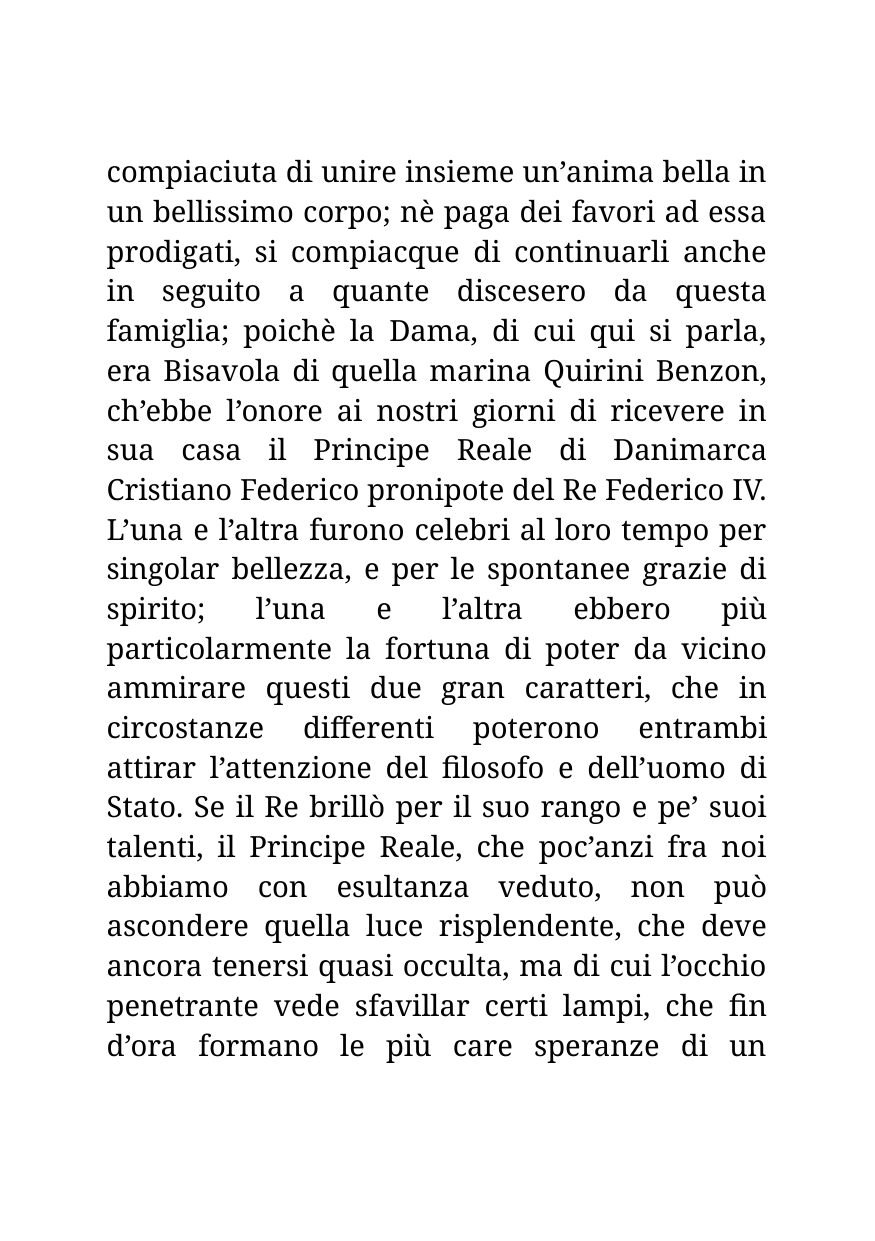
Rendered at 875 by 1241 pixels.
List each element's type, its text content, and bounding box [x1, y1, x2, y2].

text compiaciuta di unire insieme un’anima bella in un bellissimo corpo; nè paga dei favori ad essa prodigati, si compiacque di continuarli anche in seguito a quante discesero da questa famiglia; poichè la Dama, di cui qui si parla, era Bisavola di quella marina Quirini Benzon, ch’ebbe l’onore ai nostri giorni di ricevere in sua casa il Principe Reale di Danimarca Cristiano Federico pronipote del Re Federico IV. L’una e l’altra furono celebri al loro tempo per singolar bellezza, e per le spontanee grazie di spirito; l’una e l’altra ebbero più particolarmente la fortuna di poter da vicino ammirare questi due gran caratteri, che in circostanze differenti poterono entrambi attirar l’attenzione del filosofo e dell’uomo di Stato. Se il Re brillò per il suo rango e pe’ suoi talenti, il Principe Reale, che poc’anzi fra noi abbiamo con esultanza veduto, non può ascondere quella luce risplendente, che deve ancora tenersi quasi occulta, ma di cui l’occhio penetrante vede sfavillar certi lampi, che fin d’ora formano le più care speranze di un [106, 152, 768, 1064]
